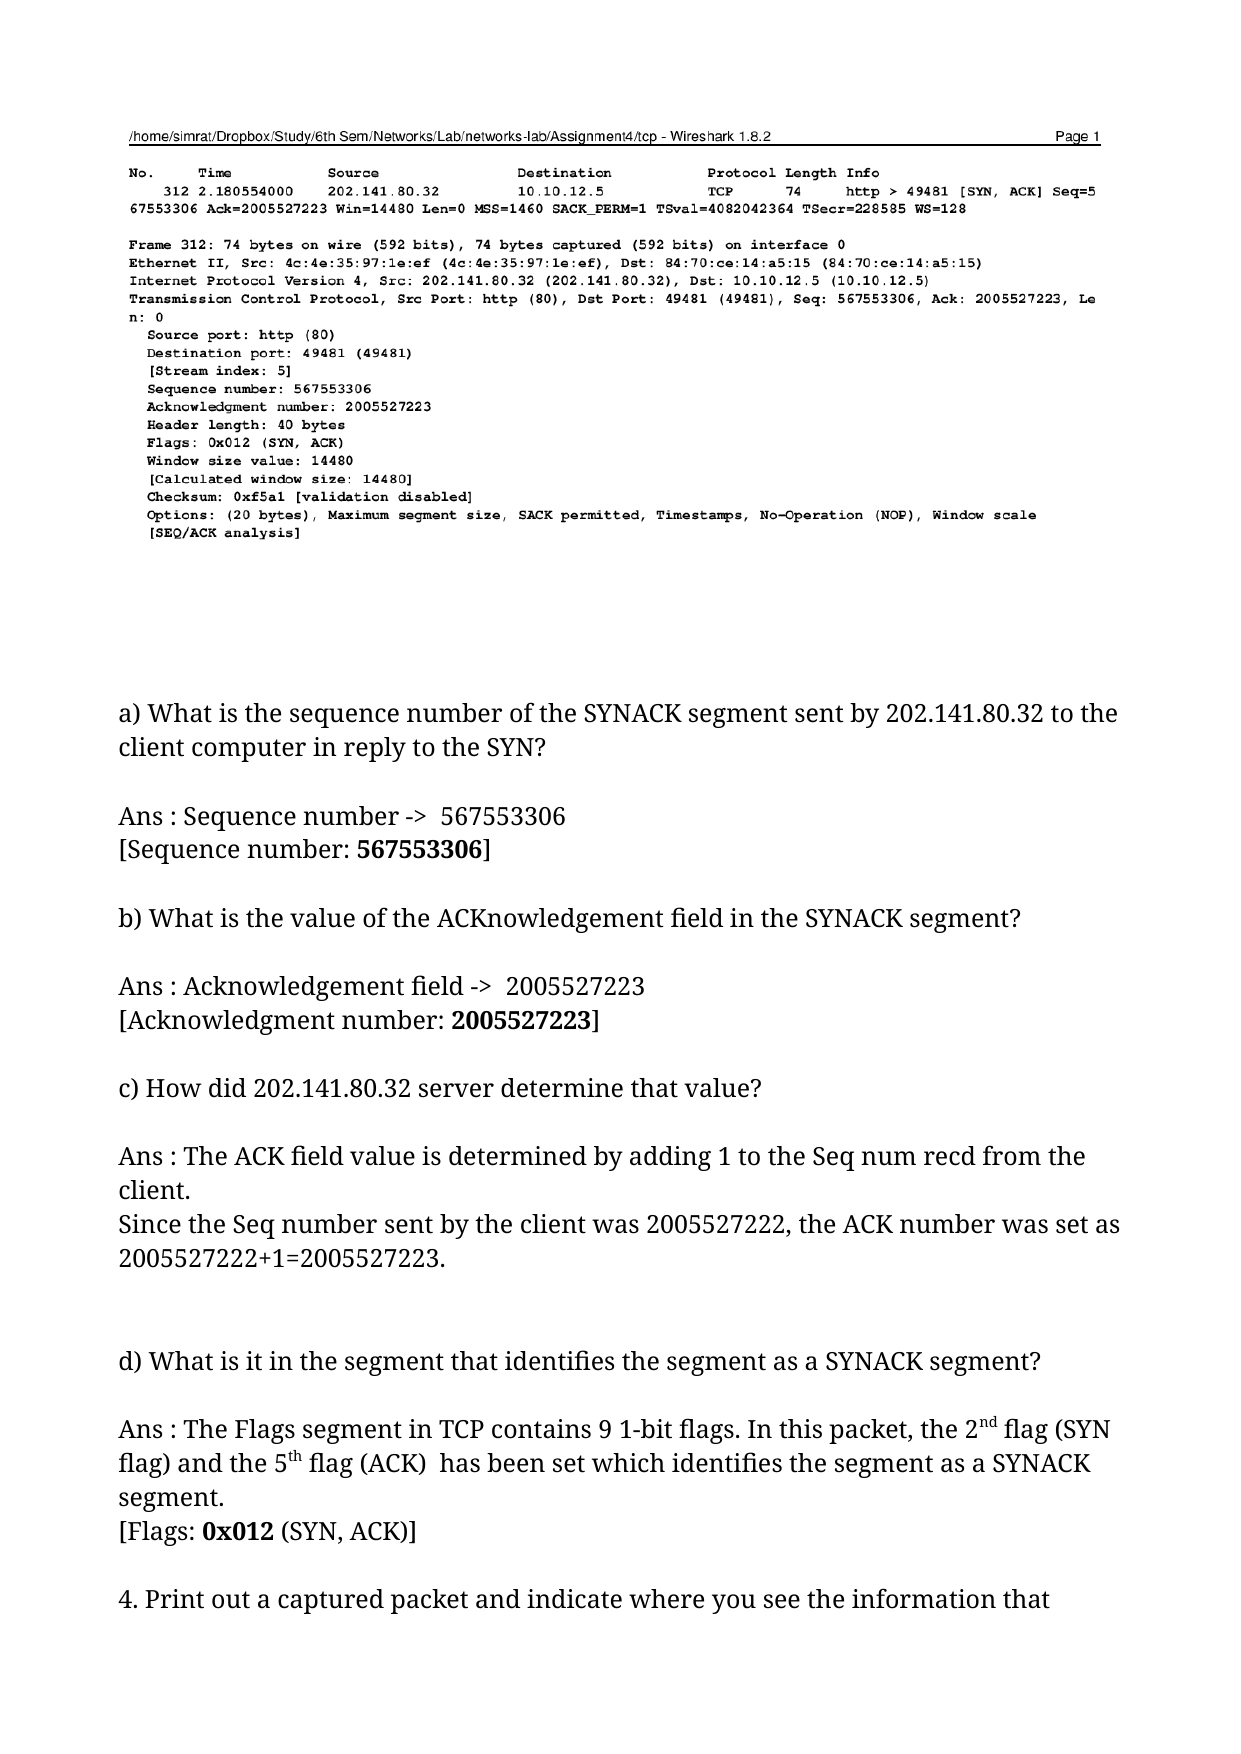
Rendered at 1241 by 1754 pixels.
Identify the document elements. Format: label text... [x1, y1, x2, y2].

text d) What is it in the segment that identifies the segment as a SYNACK segment? [118, 1343, 1122, 1377]
text [Sequence number: 567553306] [118, 832, 1122, 866]
text client computer in reply to the SYN? [118, 730, 1122, 764]
text [Acknowledgment number: 2005527223] [118, 1002, 1122, 1037]
text [Flags: 0x012 (SYN, ACK)] [118, 1513, 1122, 1547]
text Ans : Sequence number -> 567553306 [118, 798, 1122, 832]
text Ans : Acknowledgement field -> 2005527223 [118, 968, 1122, 1002]
text Ans : The Flags segment in TCP contains 9 1-bit flags. In this packet, the 2nd flag (SYN flag) and the 5th flag (ACK) has been set which identifies the segment as a SYNACK segment. [118, 1411, 1122, 1513]
picture [118, 118, 1123, 560]
text b) What is the value of the ACKnowledgement field in the SYNACK segment? [118, 900, 1122, 934]
text a) What is the sequence number of the SYNACK segment sent by 202.141.80.32 to the [118, 696, 1122, 730]
text Ans : The ACK field value is determined by adding 1 to the Seq num recd from the client. [118, 1139, 1122, 1207]
text Since the Seq number sent by the client was 2005527222, the ACK number was set as 2005527222+1=2005527223. [118, 1207, 1122, 1275]
text 4. Print out a captured packet and indicate where you see the information that [118, 1582, 1122, 1616]
text c) How did 202.141.80.32 server determine that value? [118, 1071, 1122, 1105]
